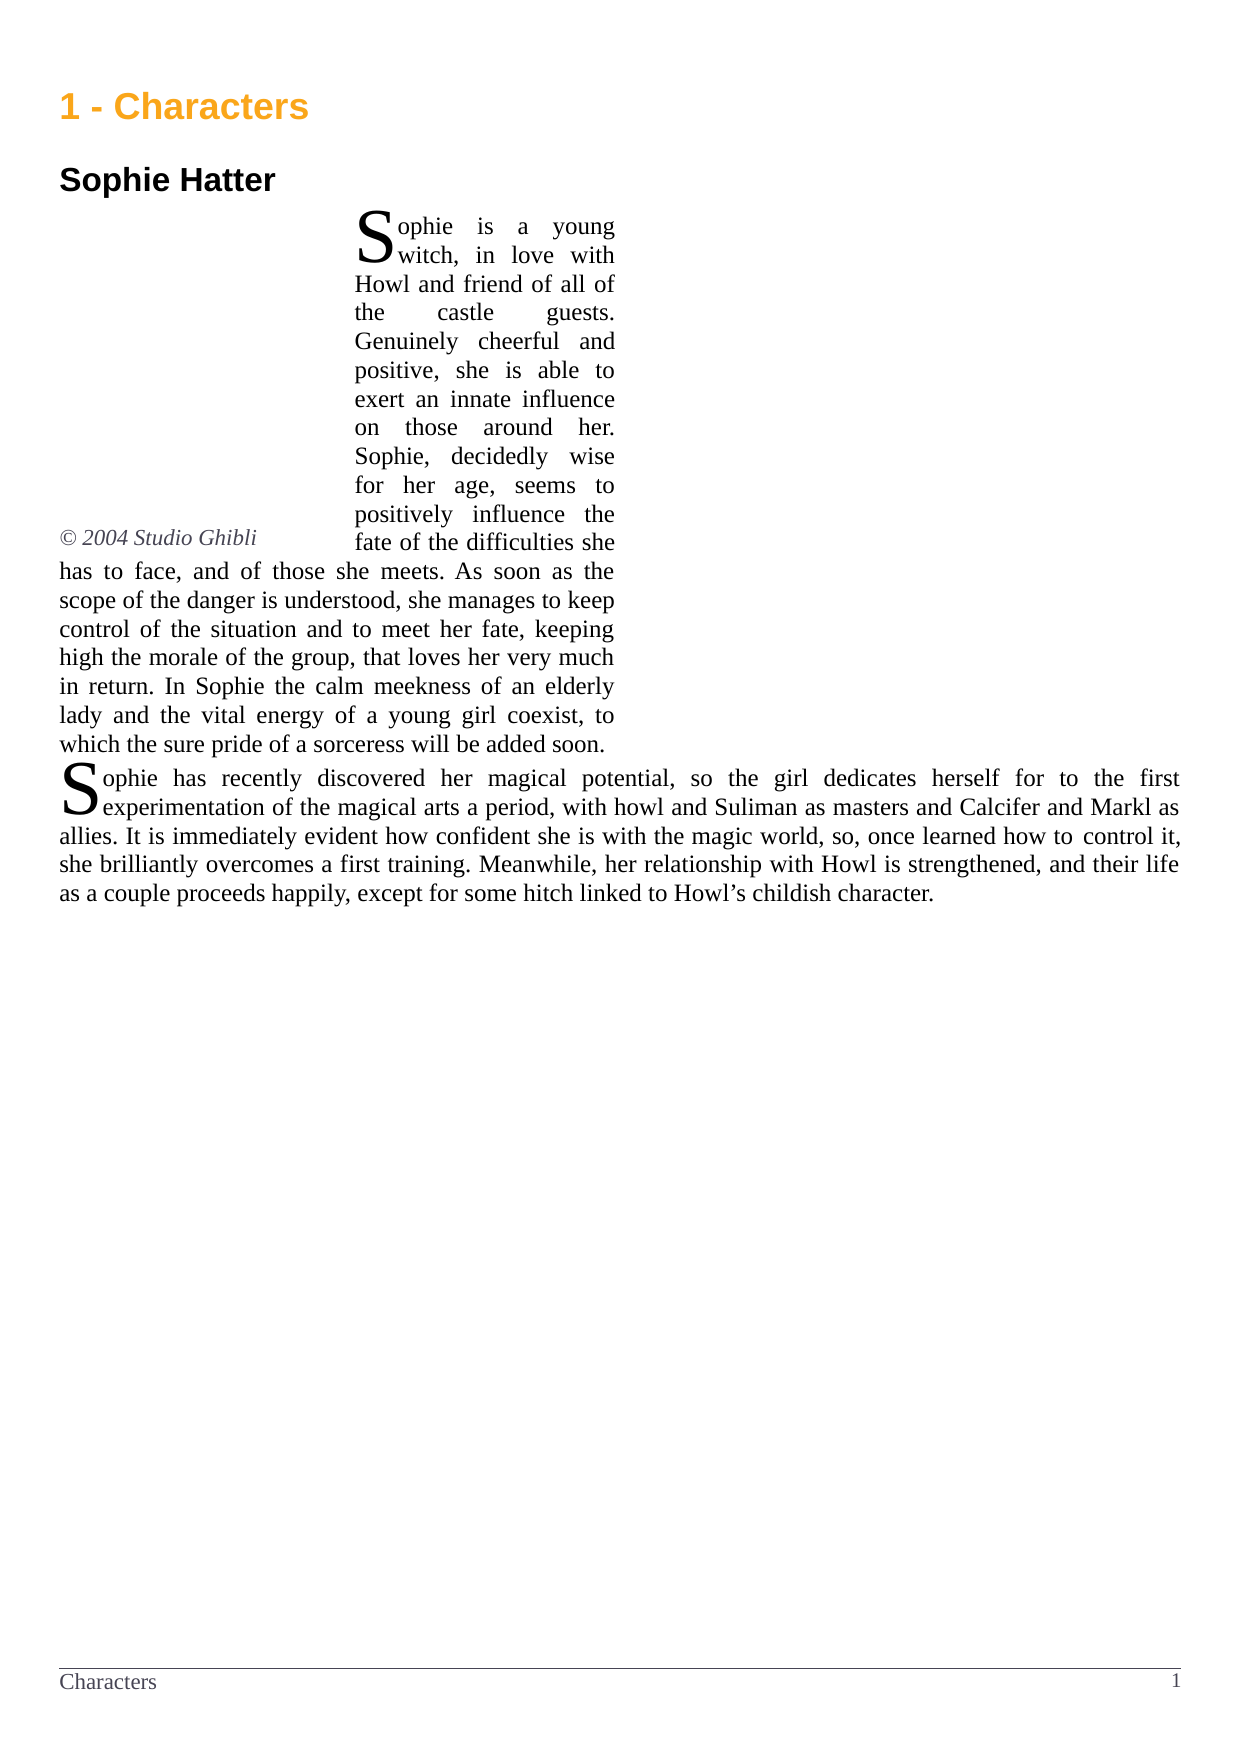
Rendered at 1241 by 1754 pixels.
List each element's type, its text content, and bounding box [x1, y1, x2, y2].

text © 2004 Studio Ghibli [59, 224, 354, 550]
text Sophie has recently discovered her magical potential, so the girl dedicates herself for to the first experimentation of the magical arts a period, with howl and Suliman as masters and Calcifer and Markl as allies. It is immediately evident how confident she is with the magic world, so, once learned how to control it, she brilliantly overcomes a first training. Meanwhile, her relationship with Howl is strengthened, and their life as a couple proceeds happily, except for some hitch linked to Howl’s childish character. [59, 763, 1181, 907]
subtitle Sophie Hatter [59, 160, 1181, 199]
subtitle Characters [59, 84, 1181, 127]
text Sophie is a young witch, in love with Howl and friend of all of the castle guests. Genuinely cheerful and positive, she is able to exert an innate influence on those around her. Sophie, decidedly wise for her age, seems to positively influence the fate of the difficulties she has to face, and of those she meets. As soon as the scope of the danger is understood, she manages to keep control of the situation and to meet her fate, keeping high the morale of the group, that loves her very much in return. In Sophie the calm meekness of an elderly lady and the vital energy of a young girl coexist, to which the sure pride of a sorceress will be added soon. [59, 211, 1181, 757]
